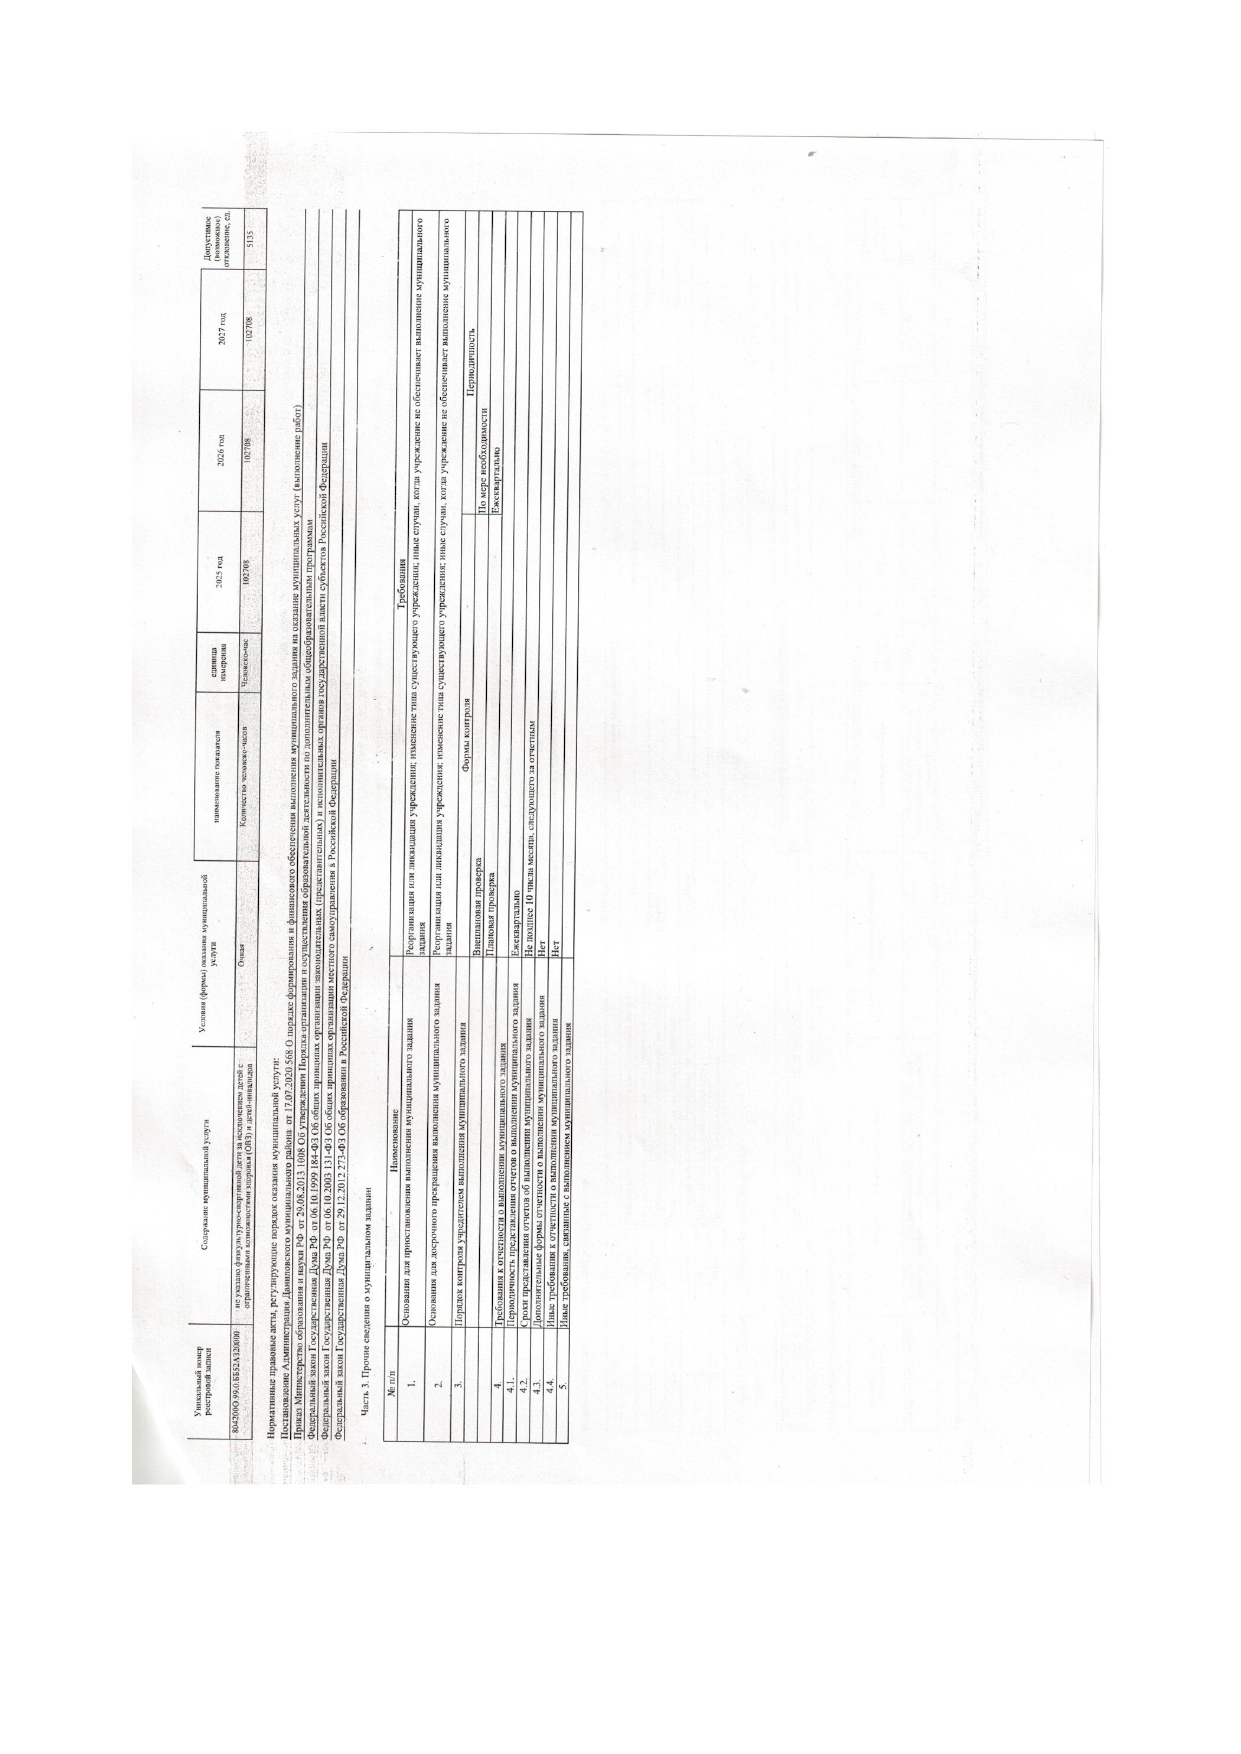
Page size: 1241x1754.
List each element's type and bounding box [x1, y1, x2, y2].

picture [118, 118, 1122, 1499]
